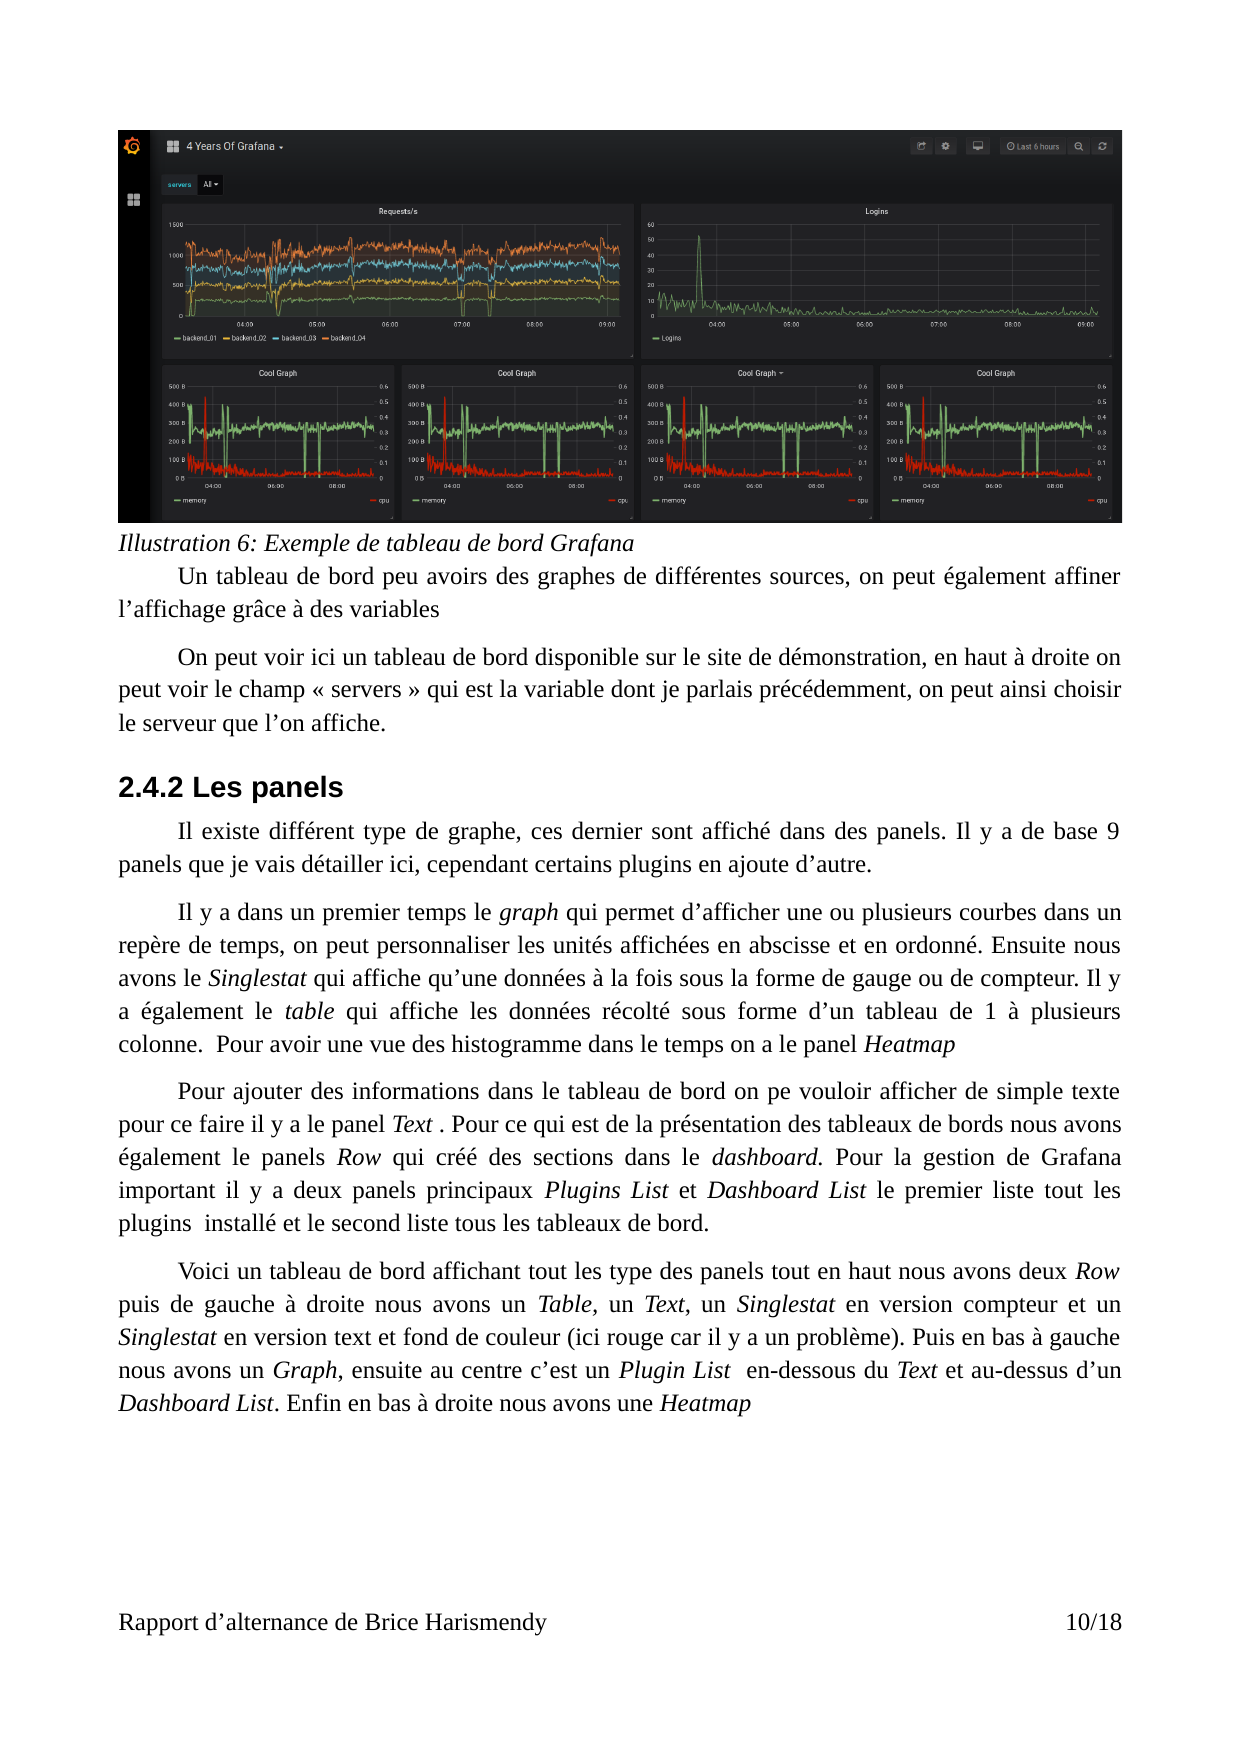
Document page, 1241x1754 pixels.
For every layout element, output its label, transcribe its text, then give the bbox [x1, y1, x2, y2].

text Il y a dans un premier temps le graph qui permet d’afficher une ou plusieurs courbes dans un repère de temps, on peut personnaliser les unités affichées en abscisse et en ordonné. Ensuite nous avons le Singlestat qui affiche qu’une données à la fois sous la forme de gauge ou de compteur. Il y a également le table qui affiche les données récolté sous forme d’un tableau de 1 à plusieurs colonne. Pour avoir une vue des histogramme dans le temps on a le panel Heatmap [118, 897, 1122, 1057]
text [118, 118, 1122, 130]
text Voici un tableau de bord affichant tout les type des panels tout en haut nous avons deux Row puis de gauche à droite nous avons un Table, un Text, un Singlestat en version compteur et un Singlestat en version text et fond de couleur (ici rouge car il y a un problème). Puis en bas à gauche nous avons un Graph, ensuite au centre c’est un Plugin List en-dessous du Text et au-dessus d’un Dashboard List. Enfin en bas à droite nous avons une Heatmap [118, 1256, 1122, 1417]
text Un tableau de bord peu avoirs des graphes de différentes sources, on peut également affiner l’affichage grâce à des variables [118, 557, 1122, 623]
text Pour ajouter des informations dans le tableau de bord on pe vouloir afficher de simple texte pour ce faire il y a le panel Text . Pour ce qui est de la présentation des tableaux de bords nous avons également le panels Row qui créé des sections dans le dashboard. Pour la gestion de Grafana important il y a deux panels principaux Plugins List et Dashboard List le premier liste tout les plugins installé et le second liste tous les tableaux de bord. [118, 1076, 1122, 1237]
subtitle Les panels [118, 770, 1122, 803]
text Il existe différent type de graphe, ces dernier sont affiché dans des panels. Il y a de base 9 panels que je vais détailler ici, cependant certains plugins en ajoute d’autre. [118, 816, 1122, 878]
text Illustration 6: Exemple de tableau de bord Grafana [118, 523, 1122, 557]
text On peut voir ici un tableau de bord disponible sur le site de démonstration, en haut à droite on peut voir le champ « servers » qui est la variable dont je parlais précédemment, on peut ainsi choisir le serveur que l’on affiche. [118, 642, 1122, 736]
picture [118, 130, 1123, 523]
